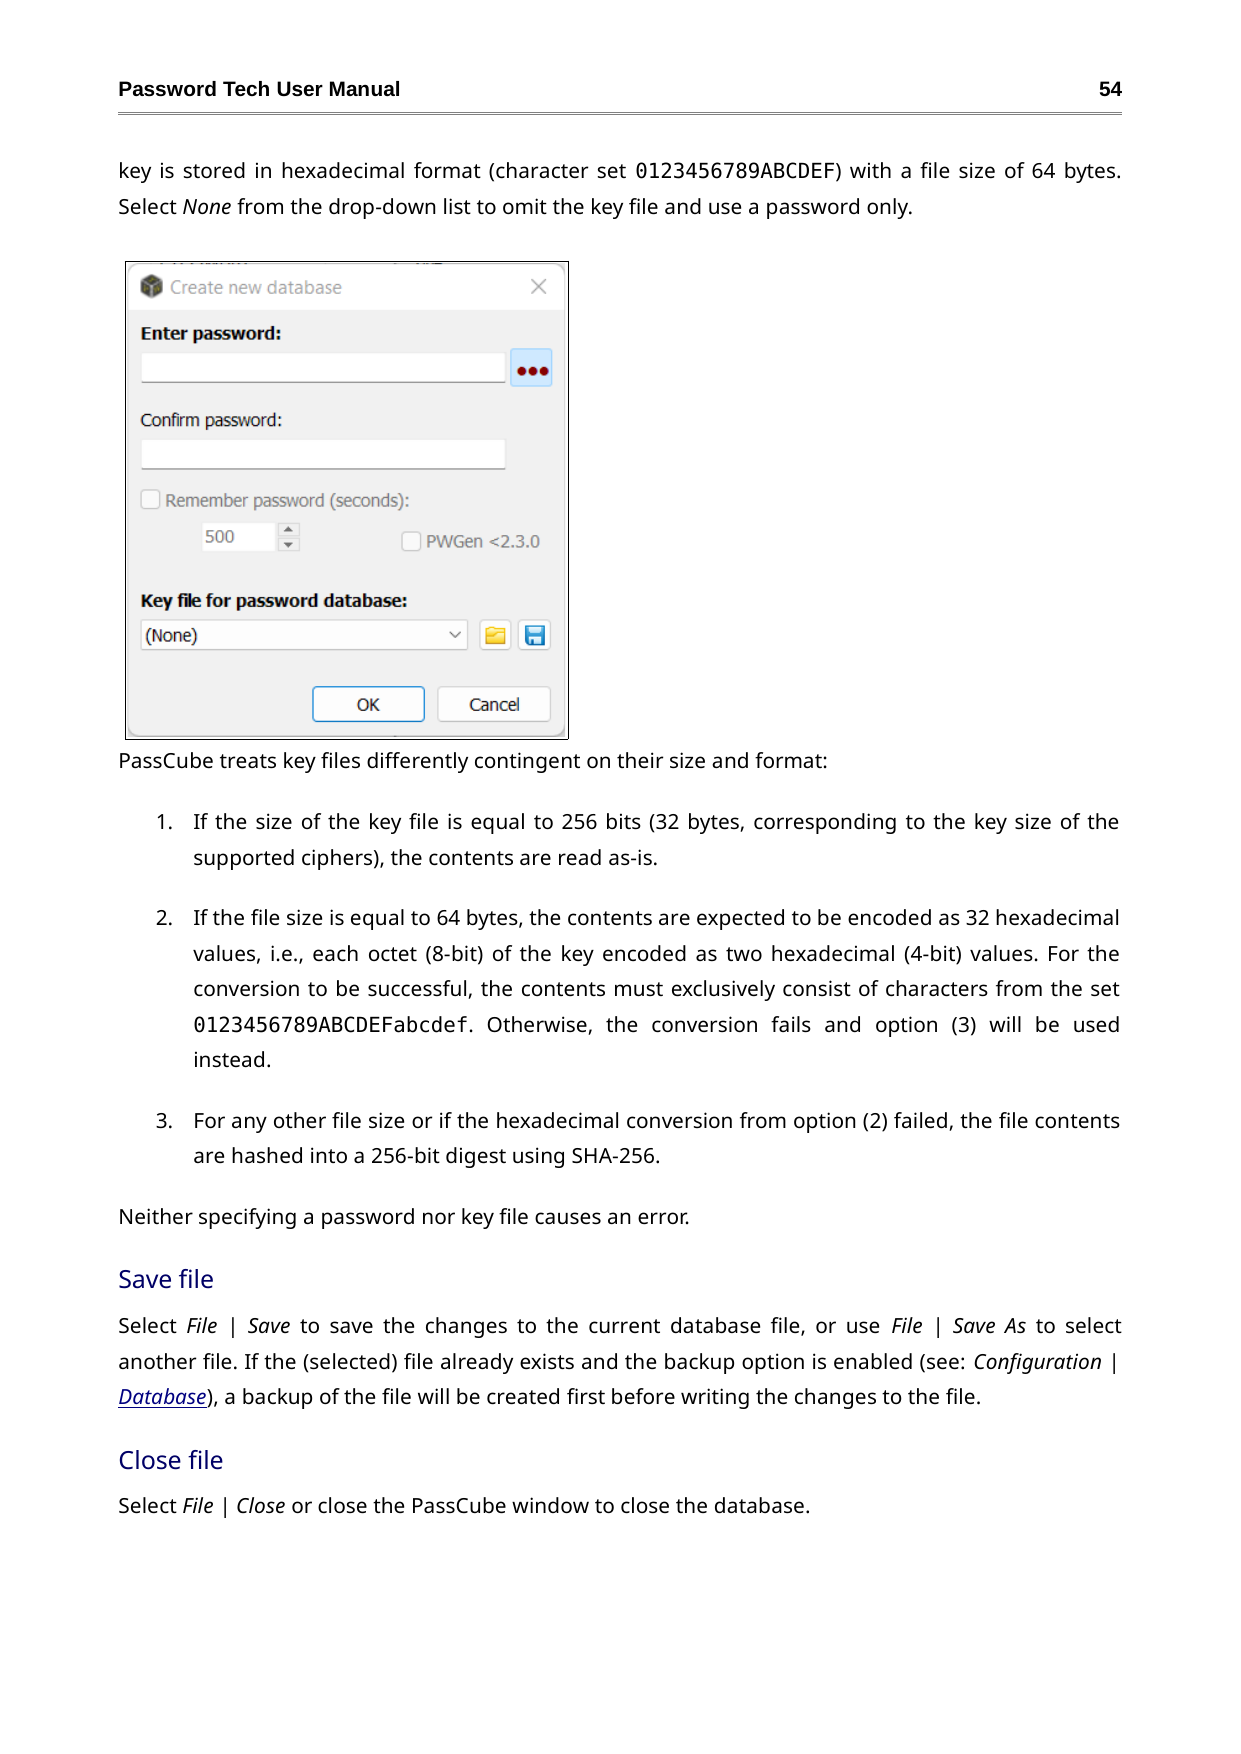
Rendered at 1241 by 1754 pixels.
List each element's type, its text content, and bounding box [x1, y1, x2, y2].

list If the size of the key file is equal to 256 bits (32 bytes, corresponding to the key size of the supported ciphers), the contents are read as-is. [156, 807, 1122, 871]
text Select File | Close or close the PassCube window to close the database. [118, 1491, 1122, 1520]
list For any other file size or if the hexadecimal conversion from option (2) failed, the file contents are hashed into a 256-bit digest using SHA-256. [156, 1106, 1122, 1170]
text Neither specifying a password nor key file causes an error. [118, 1202, 1122, 1230]
text key is stored in hexadecimal format (character set 0123456789ABCDEF) with a file size of 64 bytes. Select None from the drop-down list to omit the key file and use a password only. [118, 156, 1122, 220]
picture [127, 263, 566, 737]
list If the file size is equal to 64 bytes, the contents are expected to be encoded as 32 hexadecimal values, i.e., each octet (8-bit) of the key encoded as two hexadecimal (4-bit) values. For the conversion to be successful, the contents must exclusively consist of characters from the set 0123456789ABCDEFabcdef. Otherwise, the conversion fails and option (3) will be used instead. [156, 903, 1122, 1074]
text Select File | Save to save the changes to the current database file, or use File | Save As to select another file. If the (selected) file already exists and the backup option is enabled (see: Configuration | Database), a backup of the file will be created first before writing the changes to the file. [118, 1311, 1122, 1411]
subtitle Save file [118, 1262, 1122, 1296]
text PassCube treats key files differently contingent on their size and format: [118, 252, 1122, 775]
subtitle Close file [118, 1443, 1122, 1477]
